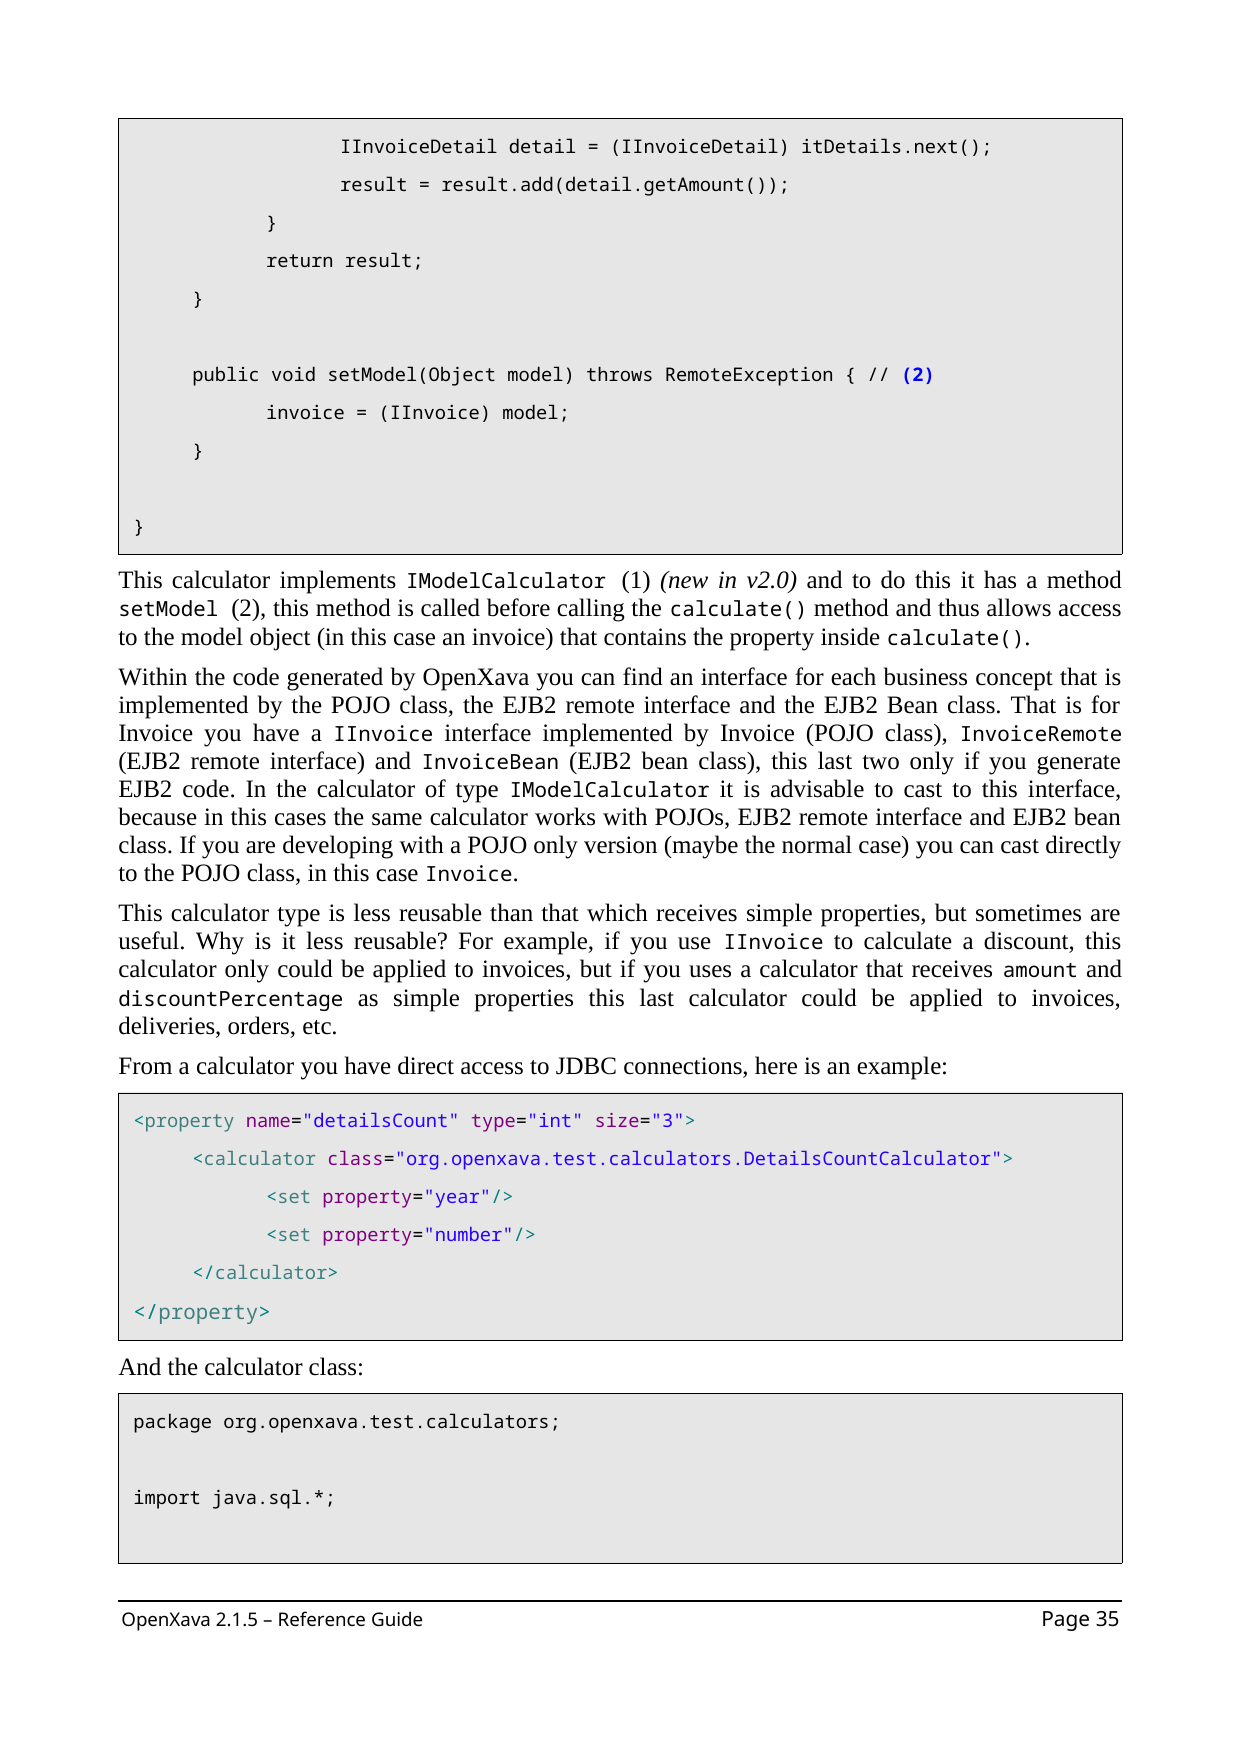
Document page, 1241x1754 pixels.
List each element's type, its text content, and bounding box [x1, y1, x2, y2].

text Within the code generated by OpenXava you can find an interface for each business concept that is implemented by the POJO class, the EJB2 remote interface and the EJB2 Bean class. That is for Invoice you have a IInvoice interface implemented by Invoice (POJO class), InvoiceRemote (EJB2 remote interface) and InvoiceBean (EJB2 bean class), this last two only if you generate EJB2 code. In the calculator of type IModelCalculator it is advisable to cast to this interface, because in this cases the same calculator works with POJOs, EJB2 remote interface and EJB2 bean class. If you are developing with a POJO only version (maybe the normal case) you can cast directly to the POJO class, in this case Invoice. [118, 663, 1122, 887]
text } [119, 194, 1122, 232]
text result = result.add(detail.getAmount()); [119, 156, 1122, 194]
text <set property="number"/> [119, 1206, 1122, 1244]
text } [119, 498, 1122, 554]
text } [119, 270, 1122, 308]
text <calculator class="org.openxava.test.calculators.DetailsCountCalculator"> [119, 1130, 1122, 1168]
text </calculator> [119, 1244, 1122, 1282]
text This calculator type is less reusable than that which receives simple properties, but sometimes are useful. Why is it less reusable? For example, if you use IInvoice to calculate a discount, this calculator only could be applied to invoices, but if you uses a calculator that receives amount and discountPercentage as simple properties this last calculator could be applied to invoices, deliveries, orders, etc. [118, 899, 1122, 1040]
text This calculator implements IModelCalculator (1) (new in v2.0) and to do this it has a method setModel (2), this method is called before calling the calculate() method and thus allows access to the model object (in this case an invoice) that contains the property inside calculate(). [118, 566, 1122, 651]
text And the calculator class: [118, 1353, 1122, 1381]
text invoice = (IInvoice) model; [119, 384, 1122, 422]
text <property name="detailsCount" type="int" size="3"> [119, 1094, 1122, 1130]
text IInvoiceDetail detail = (IInvoiceDetail) itDetails.next(); [119, 119, 1122, 156]
text public void setModel(Object model) throws RemoteException { // (2) [119, 346, 1122, 384]
text import java.sql.*; [119, 1469, 1122, 1507]
text </property> [119, 1282, 1122, 1340]
text return result; [119, 232, 1122, 270]
text From a calculator you have direct access to JDBC connections, here is an example: [118, 1052, 1122, 1080]
text package org.openxava.test.calculators; [119, 1394, 1122, 1431]
text } [119, 422, 1122, 460]
text <set property="year"/> [119, 1168, 1122, 1206]
